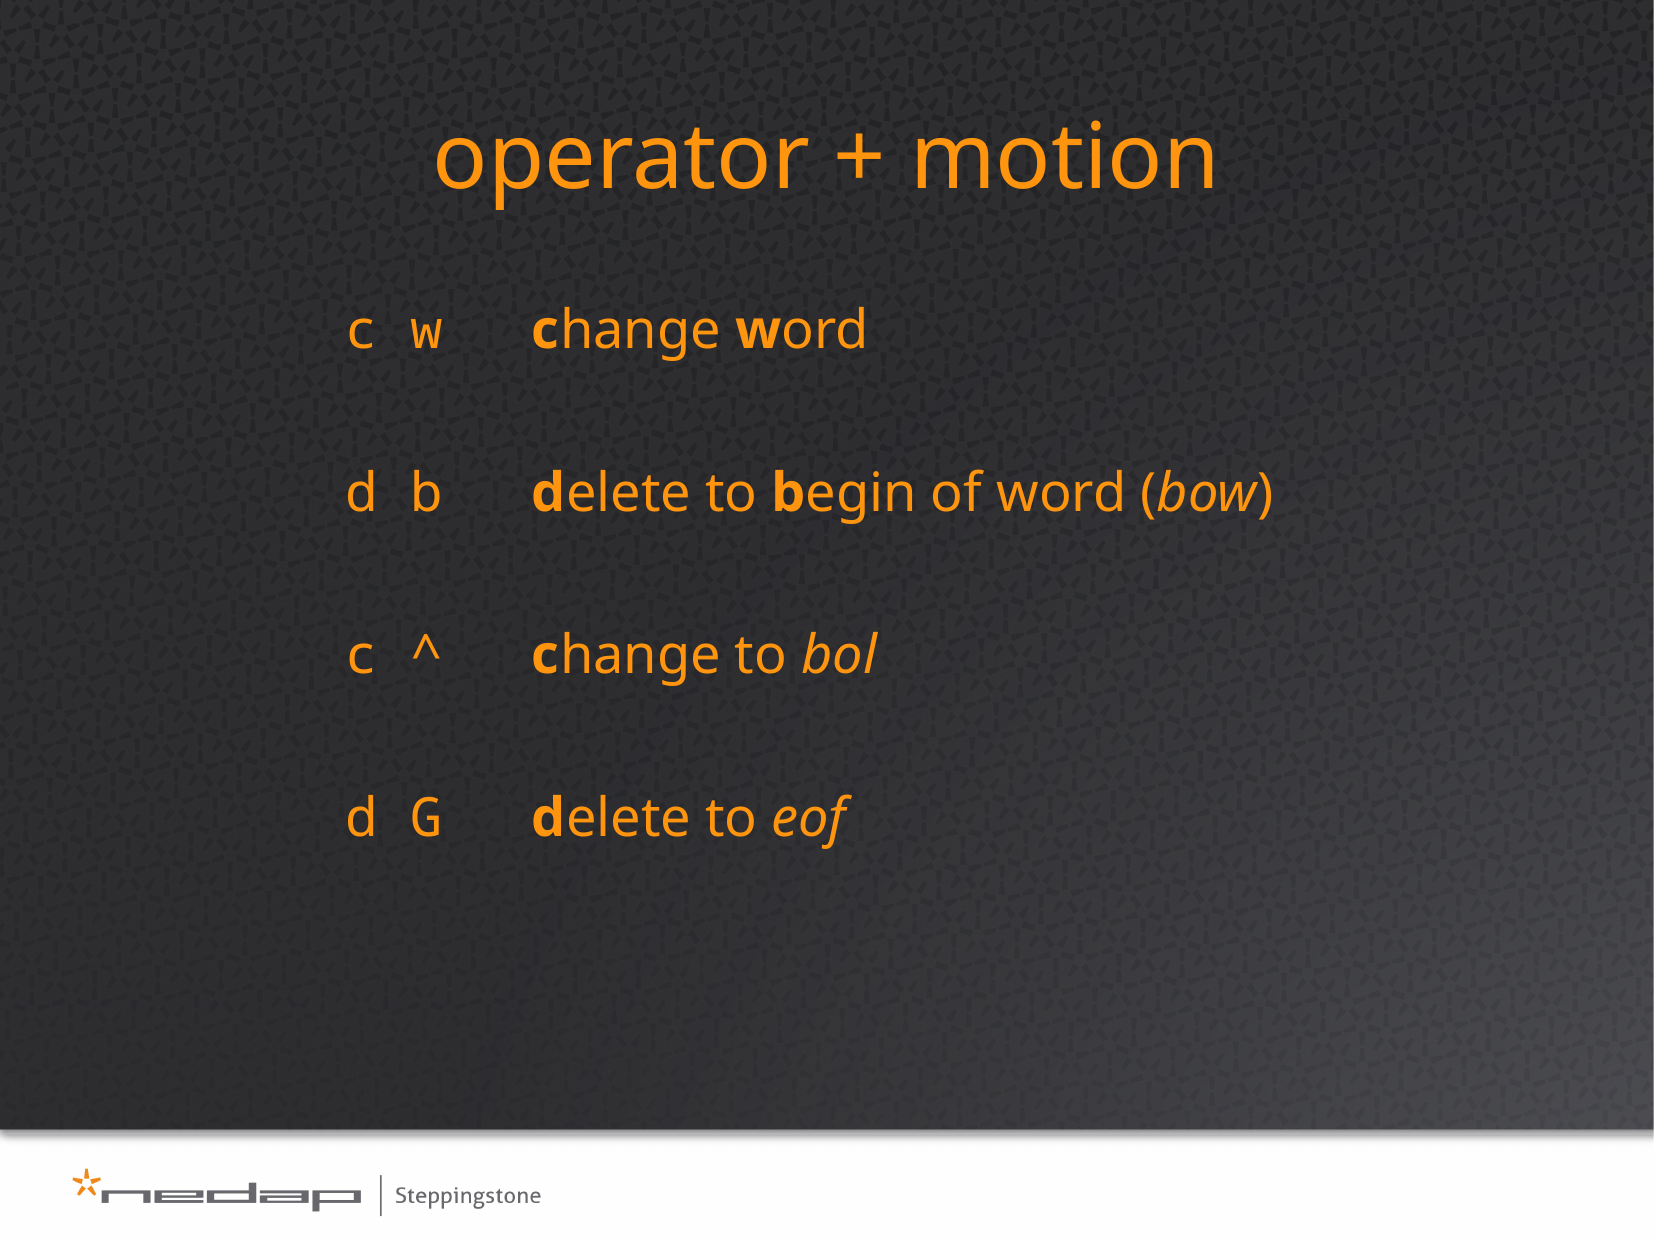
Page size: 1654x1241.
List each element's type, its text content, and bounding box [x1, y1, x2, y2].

table_cell d G [331, 771, 517, 958]
title operator + motion [82, 49, 1571, 257]
table_cell change to bol [517, 608, 1323, 771]
table_cell c ^ [331, 608, 517, 771]
table_cell d b [331, 445, 517, 608]
table_cell delete to eof [517, 771, 1323, 958]
table_header change word [517, 282, 1323, 445]
picture [0, 0, 1654, 1241]
table_cell delete to begin of word (bow) [517, 445, 1323, 608]
table_header c w [331, 282, 517, 445]
